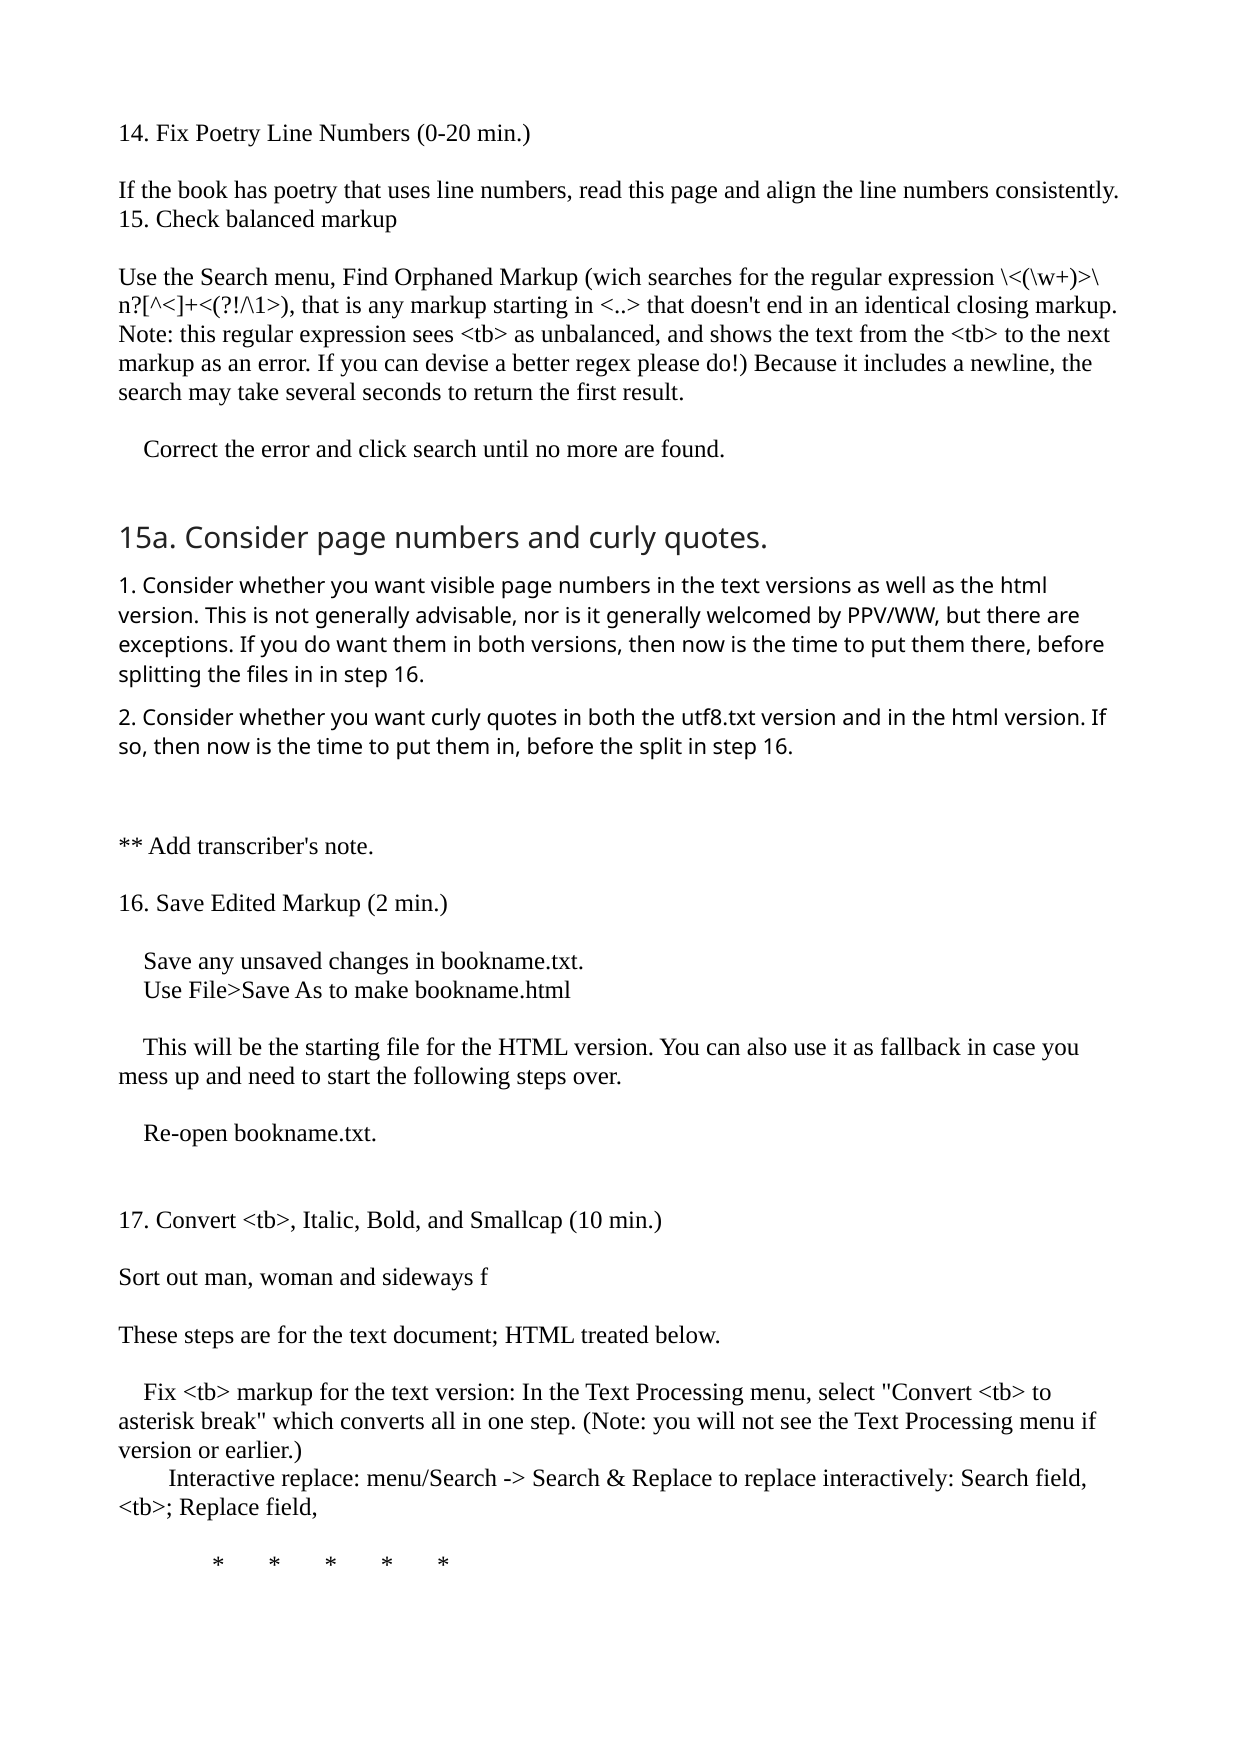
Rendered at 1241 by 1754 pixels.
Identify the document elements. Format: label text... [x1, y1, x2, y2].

text 1. Consider whether you want visible page numbers in the text versions as well as the html version. This is not generally advisable, nor is it generally welcomed by PPV/WW, but there are exceptions. If you do want them in both versions, then now is the time to put them there, before splitting the files in in step 16. [118, 570, 1122, 689]
text Fix <tb> markup for the text version: In the Text Processing menu, select "Convert <tb> to asterisk break" which converts all in one step. (Note: you will not see the Text Processing menu if version or earlier.) [118, 1377, 1122, 1463]
text These steps are for the text document; HTML treated below. [118, 1320, 1122, 1348]
text ** Add transcriber's note. [118, 831, 1122, 860]
text 16. Save Edited Markup (2 min.) [118, 888, 1122, 917]
text Sort out man, woman and sideways f [118, 1262, 1122, 1291]
text This will be the starting file for the HTML version. You can also use it as fallback in case you mess up and need to start the following steps over. [118, 1032, 1122, 1090]
text Save any unsaved changes in bookname.txt. [118, 946, 1122, 975]
text Interactive replace: menu/Search -> Search & Replace to replace interactively: Search field, <tb>; Replace field, [118, 1463, 1122, 1521]
text 14. Fix Poetry Line Numbers (0-20 min.) [118, 118, 1122, 147]
text 2. Consider whether you want curly quotes in both the utf8.txt version and in the html version. If so, then now is the time to put them in, before the split in step 16. [118, 701, 1122, 761]
text If the book has poetry that uses line numbers, read this page and align the line numbers consistently. [118, 176, 1122, 204]
text * * * * * [118, 1550, 1122, 1578]
text Use the Search menu, Find Orphaned Markup (wich searches for the regular expression \<(\w+)>\n?[^<]+<(?!/\1>), that is any markup starting in <..> that doesn't end in an identical closing markup. Note: this regular expression sees <tb> as unbalanced, and shows the text from the <tb> to the next markup as an error. If you can devise a better regex please do!) Because it includes a newline, the search may take several seconds to return the first result. [118, 262, 1122, 406]
text 17. Convert <tb>, Italic, Bold, and Smallcap (10 min.) [118, 1205, 1122, 1233]
text 15. Check balanced markup [118, 204, 1122, 233]
text Re-open bookname.txt. [118, 1118, 1122, 1147]
text Correct the error and click search until no more are found. [118, 434, 1122, 463]
subtitle 15a. Consider page numbers and curly quotes. [118, 517, 1122, 557]
text Use File>Save As to make bookname.html [118, 975, 1122, 1003]
